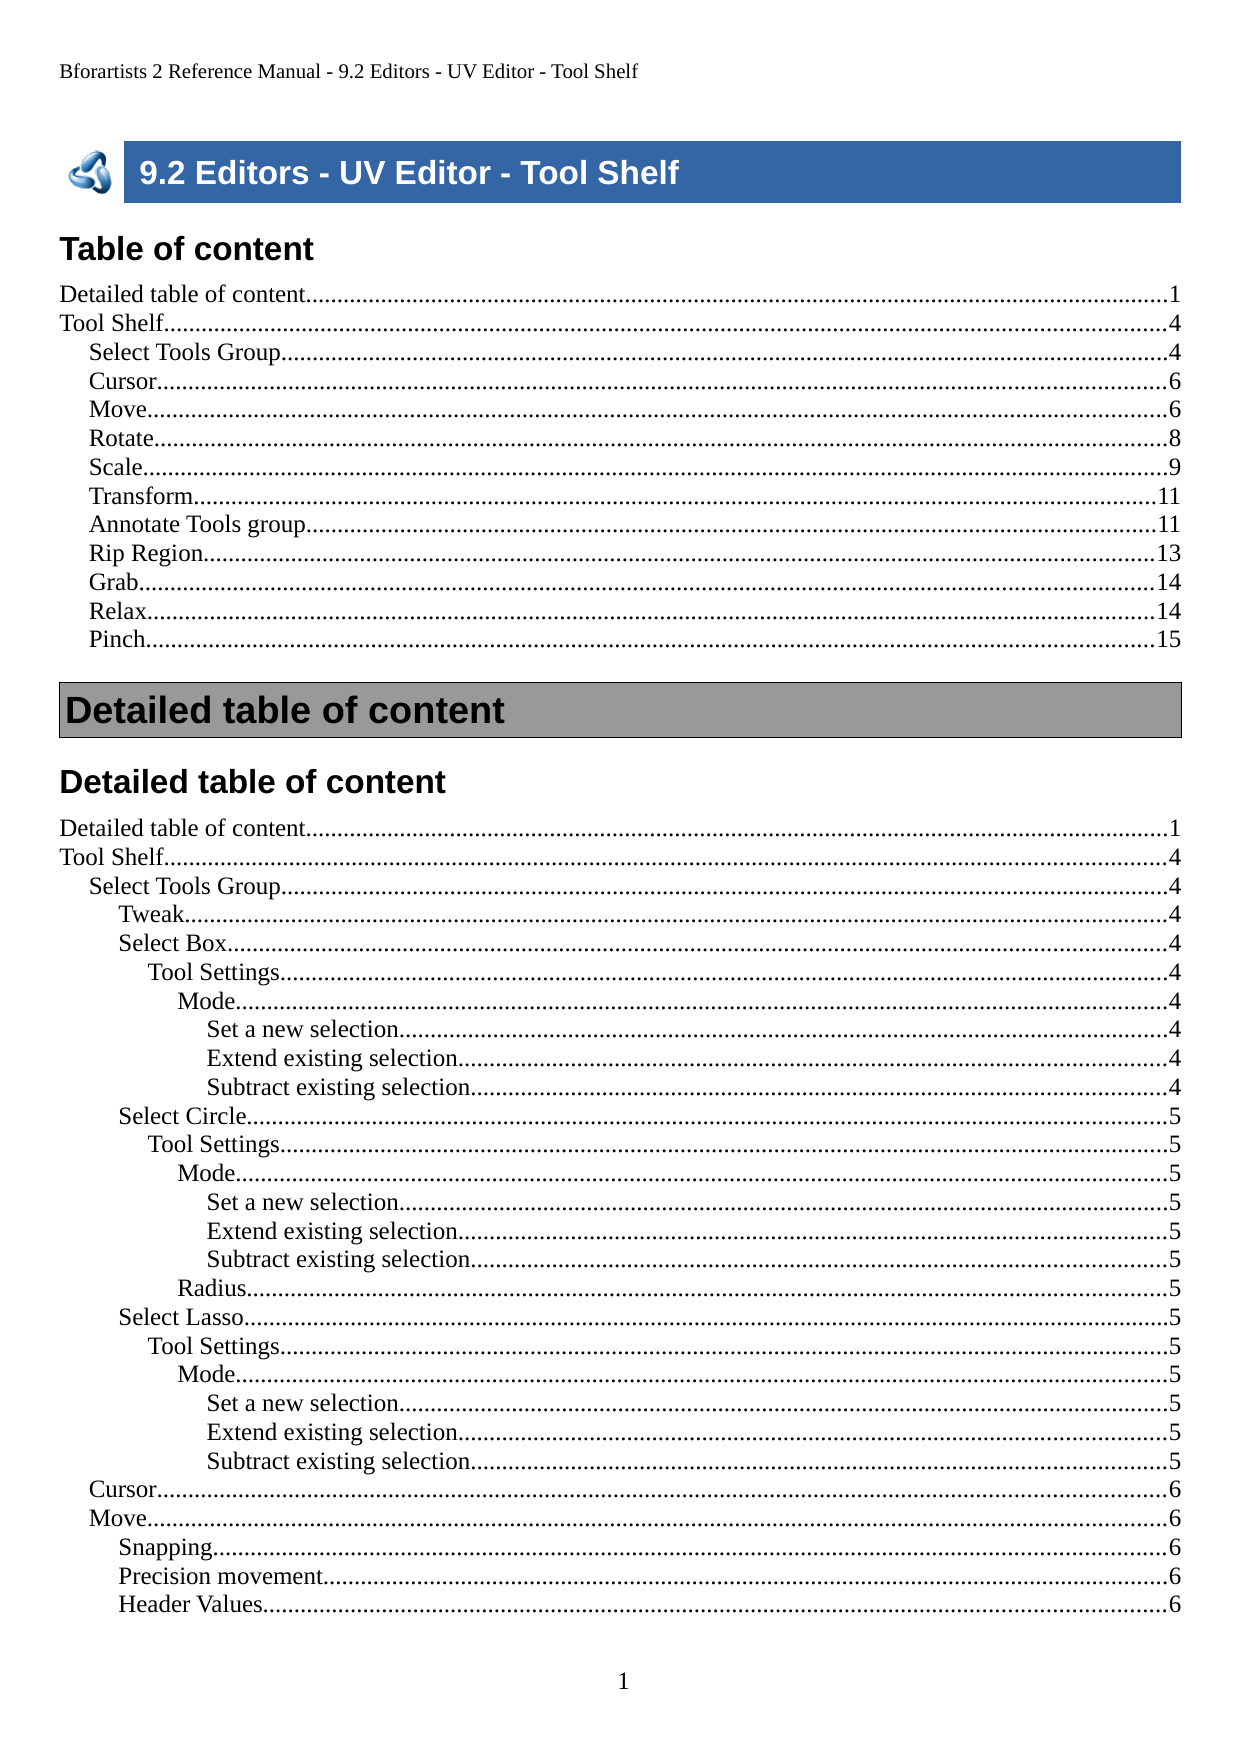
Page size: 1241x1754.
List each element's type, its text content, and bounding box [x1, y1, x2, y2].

subtitle Detailed table of content [59, 762, 1181, 801]
text Mode 5 [177, 1158, 1181, 1187]
text Radius 5 [177, 1273, 1181, 1302]
table_header [59, 141, 124, 203]
text Tool Settings 4 [147, 957, 1181, 986]
text Tool Shelf 4 [59, 308, 1181, 337]
subtitle Table of content [59, 228, 1181, 267]
text Select Tools Group 4 [88, 871, 1181, 899]
text Tool Shelf 4 [59, 842, 1181, 871]
text Pinch 15 [88, 624, 1181, 653]
text Move 6 [88, 394, 1181, 423]
text Precision movement 6 [118, 1561, 1181, 1589]
text Select Box 4 [118, 928, 1181, 957]
text Scale 9 [88, 452, 1181, 481]
text Set a new selection 5 [206, 1388, 1181, 1417]
text Tweak 4 [118, 899, 1181, 928]
text Select Lasso 5 [118, 1302, 1181, 1331]
text Rotate 8 [88, 423, 1181, 452]
text Subtract existing selection 5 [206, 1446, 1181, 1474]
text Detailed table of content 1 [59, 279, 1181, 308]
text Extend existing selection 4 [206, 1043, 1181, 1072]
text Select Circle 5 [118, 1101, 1181, 1129]
text Header Values 6 [118, 1589, 1181, 1618]
text Tool Settings 5 [147, 1129, 1181, 1158]
text Set a new selection 5 [206, 1187, 1181, 1216]
table_header Detailed table of content [60, 683, 1181, 737]
text Mode 5 [177, 1359, 1181, 1388]
text Rip Region 13 [88, 538, 1181, 567]
text Tool Settings 5 [147, 1331, 1181, 1359]
text Extend existing selection 5 [206, 1417, 1181, 1446]
text Relax 14 [88, 596, 1181, 624]
table_header 9.2 Editors - UV Editor - Tool Shelf [124, 141, 1181, 203]
picture [65, 147, 114, 197]
text Mode 4 [177, 986, 1181, 1014]
text Move 6 [88, 1503, 1181, 1532]
text Grab 14 [88, 567, 1181, 596]
text Annotate Tools group 11 [88, 509, 1181, 538]
text Snapping 6 [118, 1532, 1181, 1561]
text Select Tools Group 4 [88, 337, 1181, 366]
text Cursor 6 [88, 366, 1181, 394]
text Set a new selection 4 [206, 1014, 1181, 1043]
text Transform 11 [88, 481, 1181, 509]
text Subtract existing selection 5 [206, 1244, 1181, 1273]
text Subtract existing selection 4 [206, 1072, 1181, 1101]
text Detailed table of content 1 [59, 813, 1181, 842]
text Cursor 6 [88, 1474, 1181, 1503]
text Extend existing selection 5 [206, 1216, 1181, 1244]
